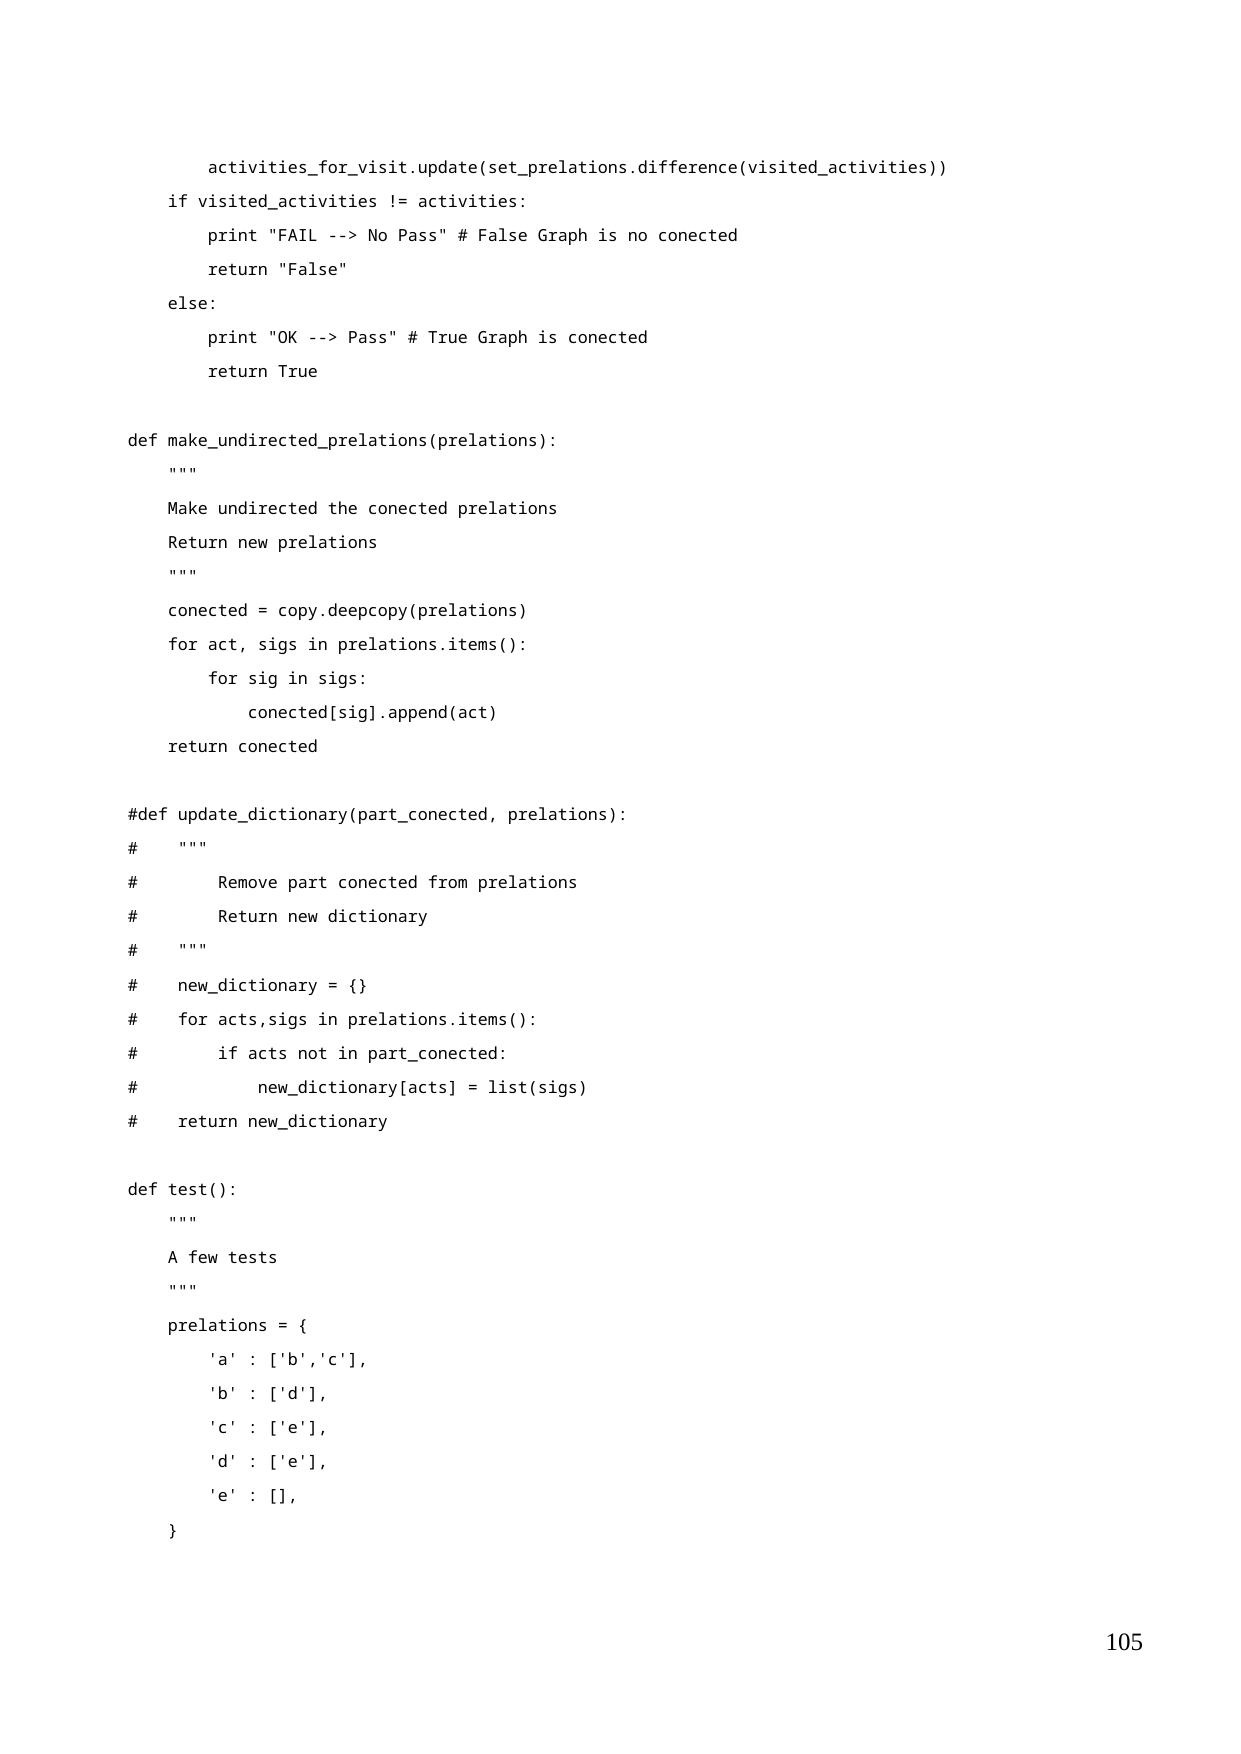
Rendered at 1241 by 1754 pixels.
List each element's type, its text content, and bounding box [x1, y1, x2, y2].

text for act, sigs in prelations.items(): [128, 632, 1143, 655]
text # new_dictionary = {} [128, 973, 1143, 996]
text conected = copy.deepcopy(prelations) [128, 598, 1143, 621]
text else: [128, 292, 1143, 314]
text # Return new dictionary [128, 905, 1143, 928]
text # new_dictionary[acts] = list(sigs) [128, 1075, 1143, 1098]
text } [128, 1518, 1143, 1541]
text A few tests [128, 1246, 1143, 1268]
text def test(): [128, 1177, 1143, 1200]
text # """ [128, 837, 1143, 859]
text return "False" [128, 258, 1143, 281]
text 'e' : [], [128, 1484, 1143, 1507]
text 'd' : ['e'], [128, 1450, 1143, 1473]
text Return new prelations [128, 530, 1143, 553]
text # if acts not in part_conected: [128, 1041, 1143, 1064]
text """ [128, 462, 1143, 485]
text 'b' : ['d'], [128, 1382, 1143, 1404]
text return True [128, 360, 1143, 383]
text prelations = { [128, 1314, 1143, 1336]
text 'c' : ['e'], [128, 1416, 1143, 1439]
text #def update_dictionary(part_conected, prelations): [128, 803, 1143, 826]
text # Remove part conected from prelations [128, 871, 1143, 894]
text for sig in sigs: [128, 667, 1143, 689]
text # for acts,sigs in prelations.items(): [128, 1007, 1143, 1030]
text """ [128, 1280, 1143, 1302]
text if visited_activities != activities: [128, 190, 1143, 212]
text Make undirected the conected prelations [128, 496, 1143, 519]
text # """ [128, 939, 1143, 962]
text def make_undirected_prelations(prelations): [128, 428, 1143, 451]
text 'a' : ['b','c'], [128, 1348, 1143, 1371]
text print "OK --> Pass" # True Graph is conected [128, 326, 1143, 349]
text # return new_dictionary [128, 1109, 1143, 1132]
text conected[sig].append(act) [128, 701, 1143, 723]
text """ [128, 564, 1143, 587]
text """ [128, 1212, 1143, 1234]
text print "FAIL --> No Pass" # False Graph is no conected [128, 224, 1143, 246]
text activities_for_visit.update(set_prelations.difference(visited_activities)) [128, 156, 1143, 178]
text return conected [128, 735, 1143, 757]
